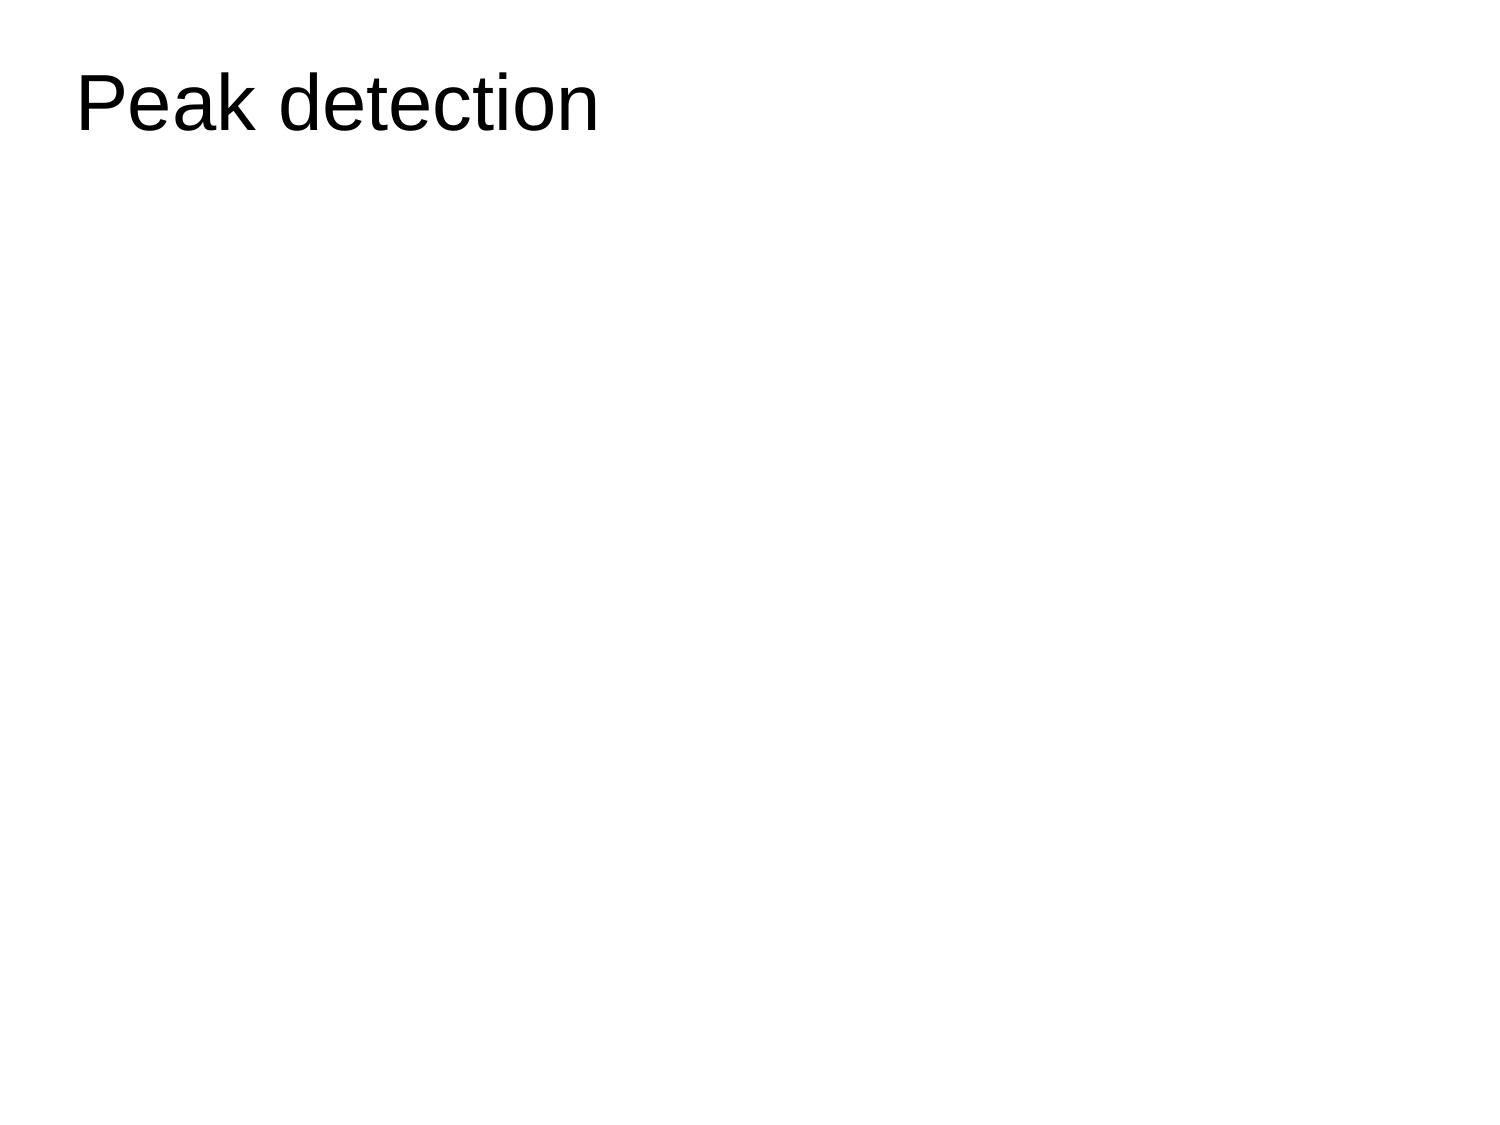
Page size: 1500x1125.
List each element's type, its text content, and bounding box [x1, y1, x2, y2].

title Peak detection [75, 9, 1425, 198]
